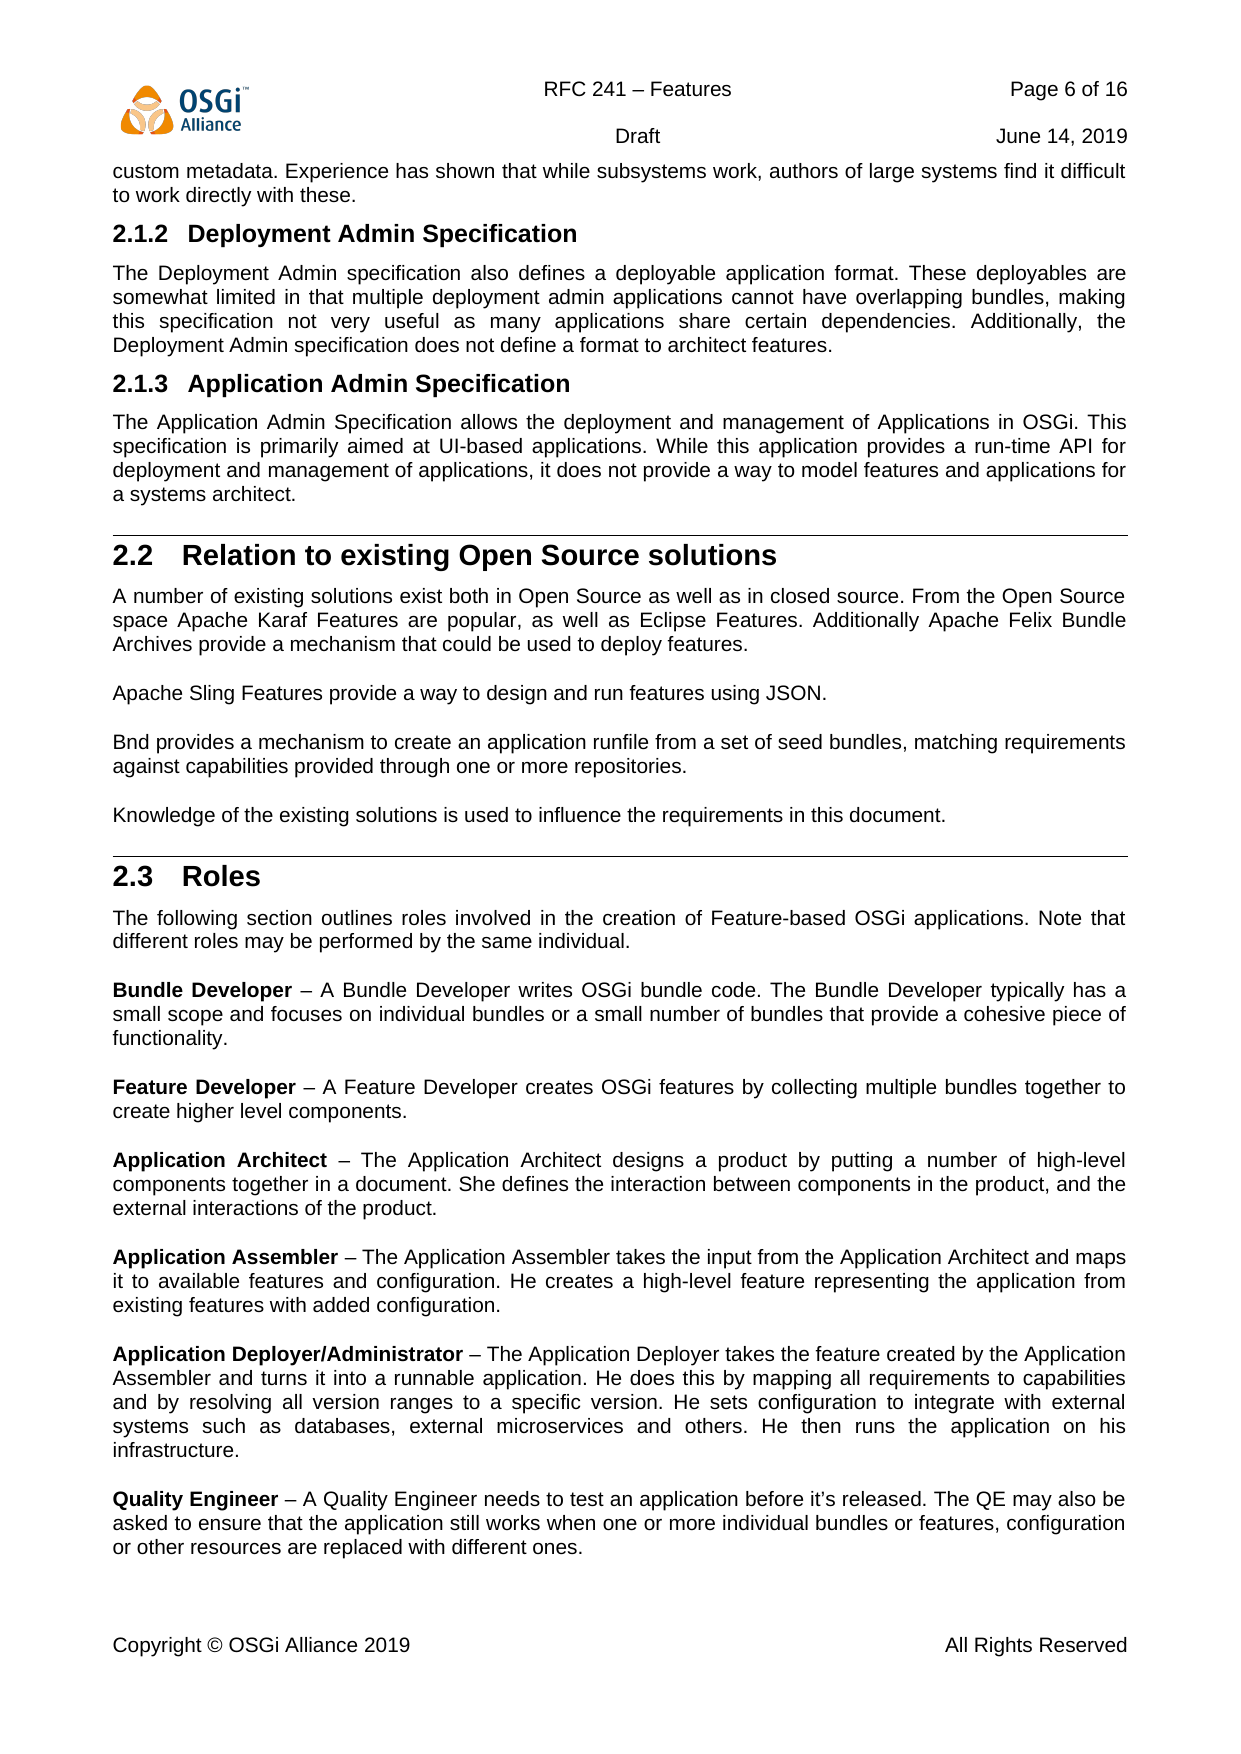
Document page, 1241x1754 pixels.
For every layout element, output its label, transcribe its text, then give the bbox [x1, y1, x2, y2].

text The Deployment Admin specification also defines a deployable application format. These deployables are somewhat limited in that multiple deployment admin applications cannot have overlapping bundles, making this specification not very useful as many applications share certain dependencies. Additionally, the Deployment Admin specification does not define a format to architect features. [112, 261, 1128, 356]
text custom metadata. Experience has shown that while subsystems work, authors of large systems find it difficult to work directly with these. [112, 159, 1128, 207]
text Application Architect – The Application Architect designs a product by putting a number of high-level components together in a document. She defines the interaction between components in the product, and the external interactions of the product. [112, 1148, 1128, 1220]
text The following section outlines roles involved in the creation of Feature-based OSGi applications. Note that different roles may be performed by the same individual. [112, 905, 1128, 953]
text Bundle Developer – A Bundle Developer writes OSGi bundle code. The Bundle Developer typically has a small scope and focuses on individual bundles or a small number of bundles that provide a cohesive piece of functionality. [112, 978, 1128, 1050]
subtitle Relation to existing Open Source solutions [112, 536, 1128, 572]
text Apache Sling Features provide a way to design and run features using JSON. [112, 681, 1128, 705]
text Bnd provides a mechanism to create an application runfile from a set of seed bundles, matching requirements against capabilities provided through one or more repositories. [112, 730, 1128, 778]
text A number of existing solutions exist both in Open Source as well as in closed source. From the Open Source space Apache Karaf Features are popular, as well as Eclipse Features. Additionally Apache Felix Bundle Archives provide a mechanism that could be used to deploy features. [112, 584, 1128, 656]
text Application Deployer/Administrator – The Application Deployer takes the feature created by the Application Assembler and turns it into a runnable application. He does this by mapping all requirements to capabilities and by resolving all version ranges to a specific version. He sets configuration to integrate with external systems such as databases, external microservices and others. He then runs the application on his infrastructure. [112, 1342, 1128, 1462]
subtitle Roles [112, 857, 1128, 893]
text The Application Admin Specification allows the deployment and management of Applications in OSGi. This specification is primarily aimed at UI-based applications. While this application provides a run-time API for deployment and management of applications, it does not provide a way to model features and applications for a systems architect. [112, 410, 1128, 506]
text Feature Developer – A Feature Developer creates OSGi features by collecting multiple bundles together to create higher level components. [112, 1075, 1128, 1123]
subtitle Deployment Admin Specification [112, 219, 1128, 248]
subtitle Application Admin Specification [112, 369, 1128, 398]
text Application Assembler – The Application Assembler takes the input from the Application Architect and maps it to available features and configuration. He creates a high-level feature representing the application from existing features with added configuration. [112, 1245, 1128, 1317]
picture [113, 78, 257, 142]
text Quality Engineer – A Quality Engineer needs to test an application before it’s released. The QE may also be asked to ensure that the application still works when one or more individual bundles or features, configuration or other resources are replaced with different ones. [112, 1487, 1128, 1558]
text Knowledge of the existing solutions is used to influence the requirements in this document. [112, 803, 1128, 827]
